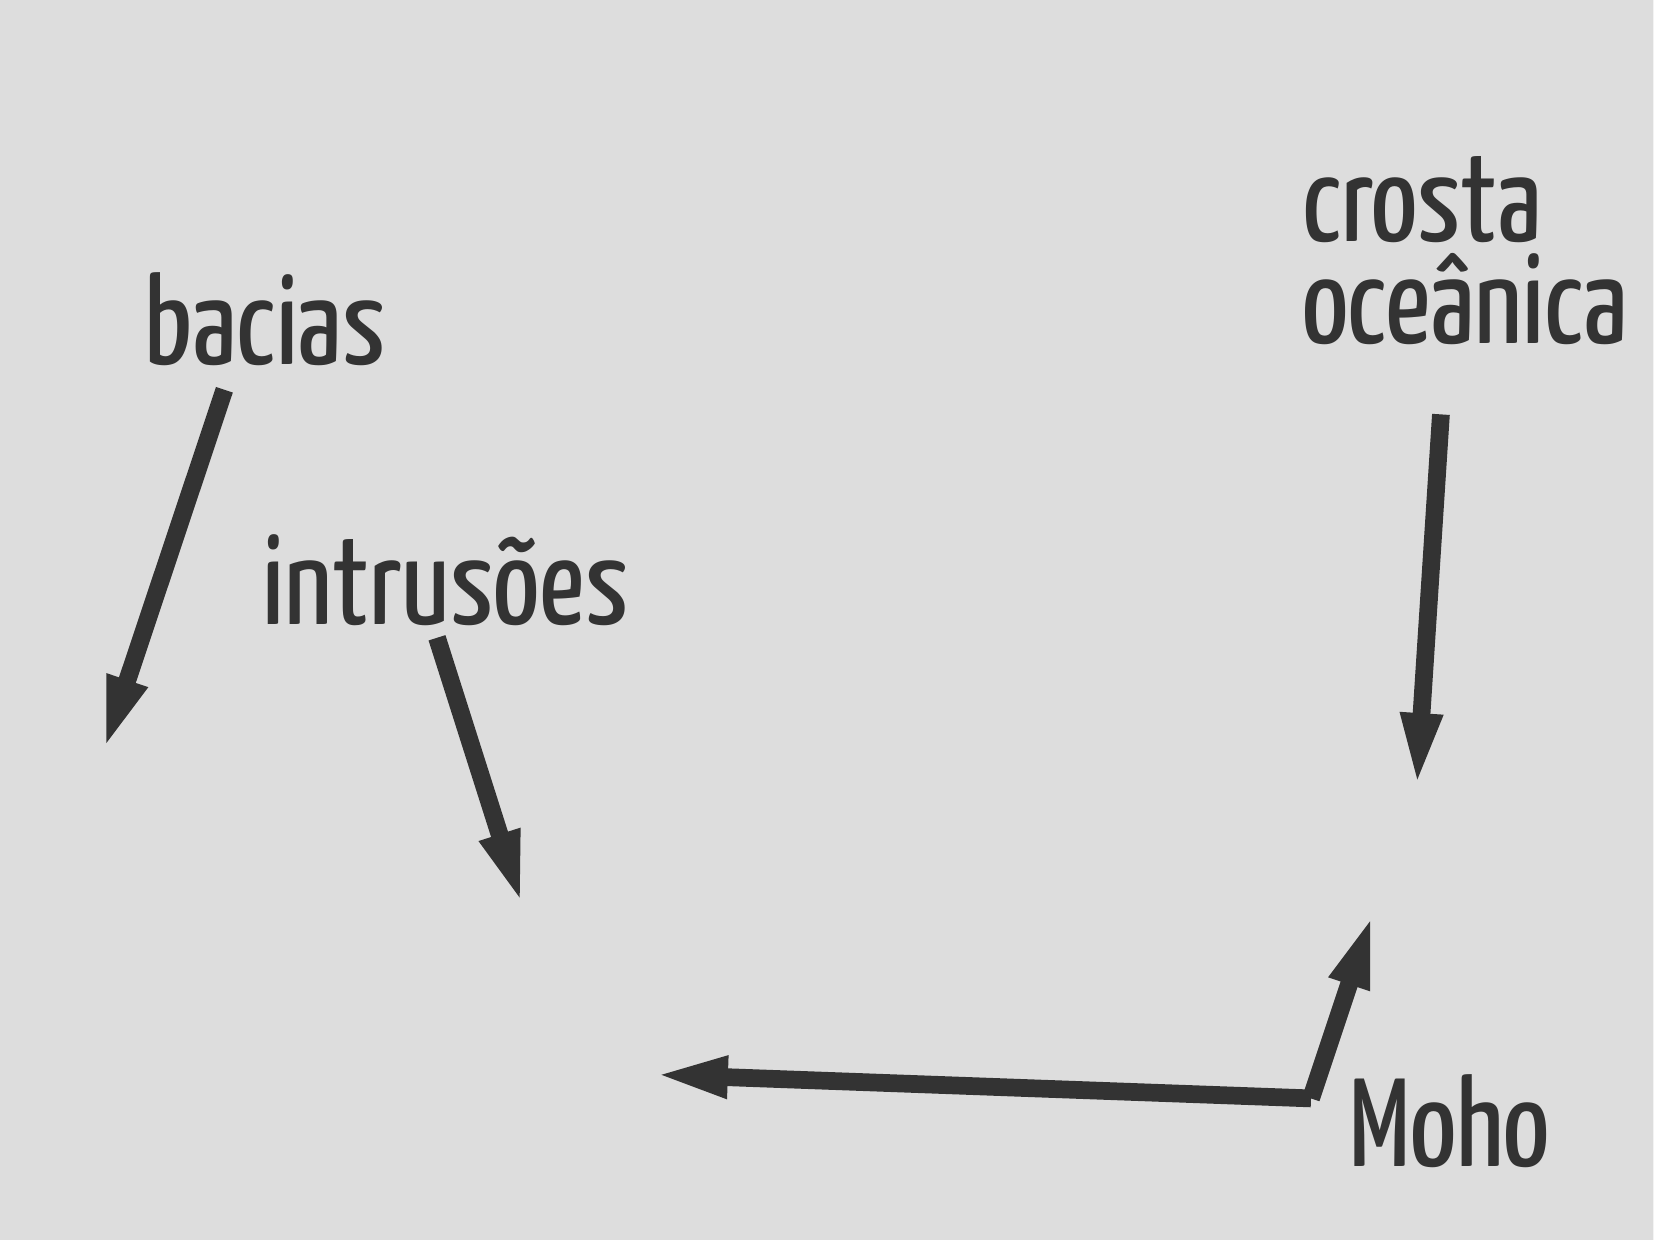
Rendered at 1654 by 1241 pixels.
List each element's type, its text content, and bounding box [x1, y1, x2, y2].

text_box crosta oceânica [1287, 153, 1644, 415]
text_box intrusões [248, 497, 644, 674]
picture [2, 0, 1654, 1241]
text_box Moho [1334, 1039, 1597, 1216]
text_box bacias [129, 237, 401, 414]
